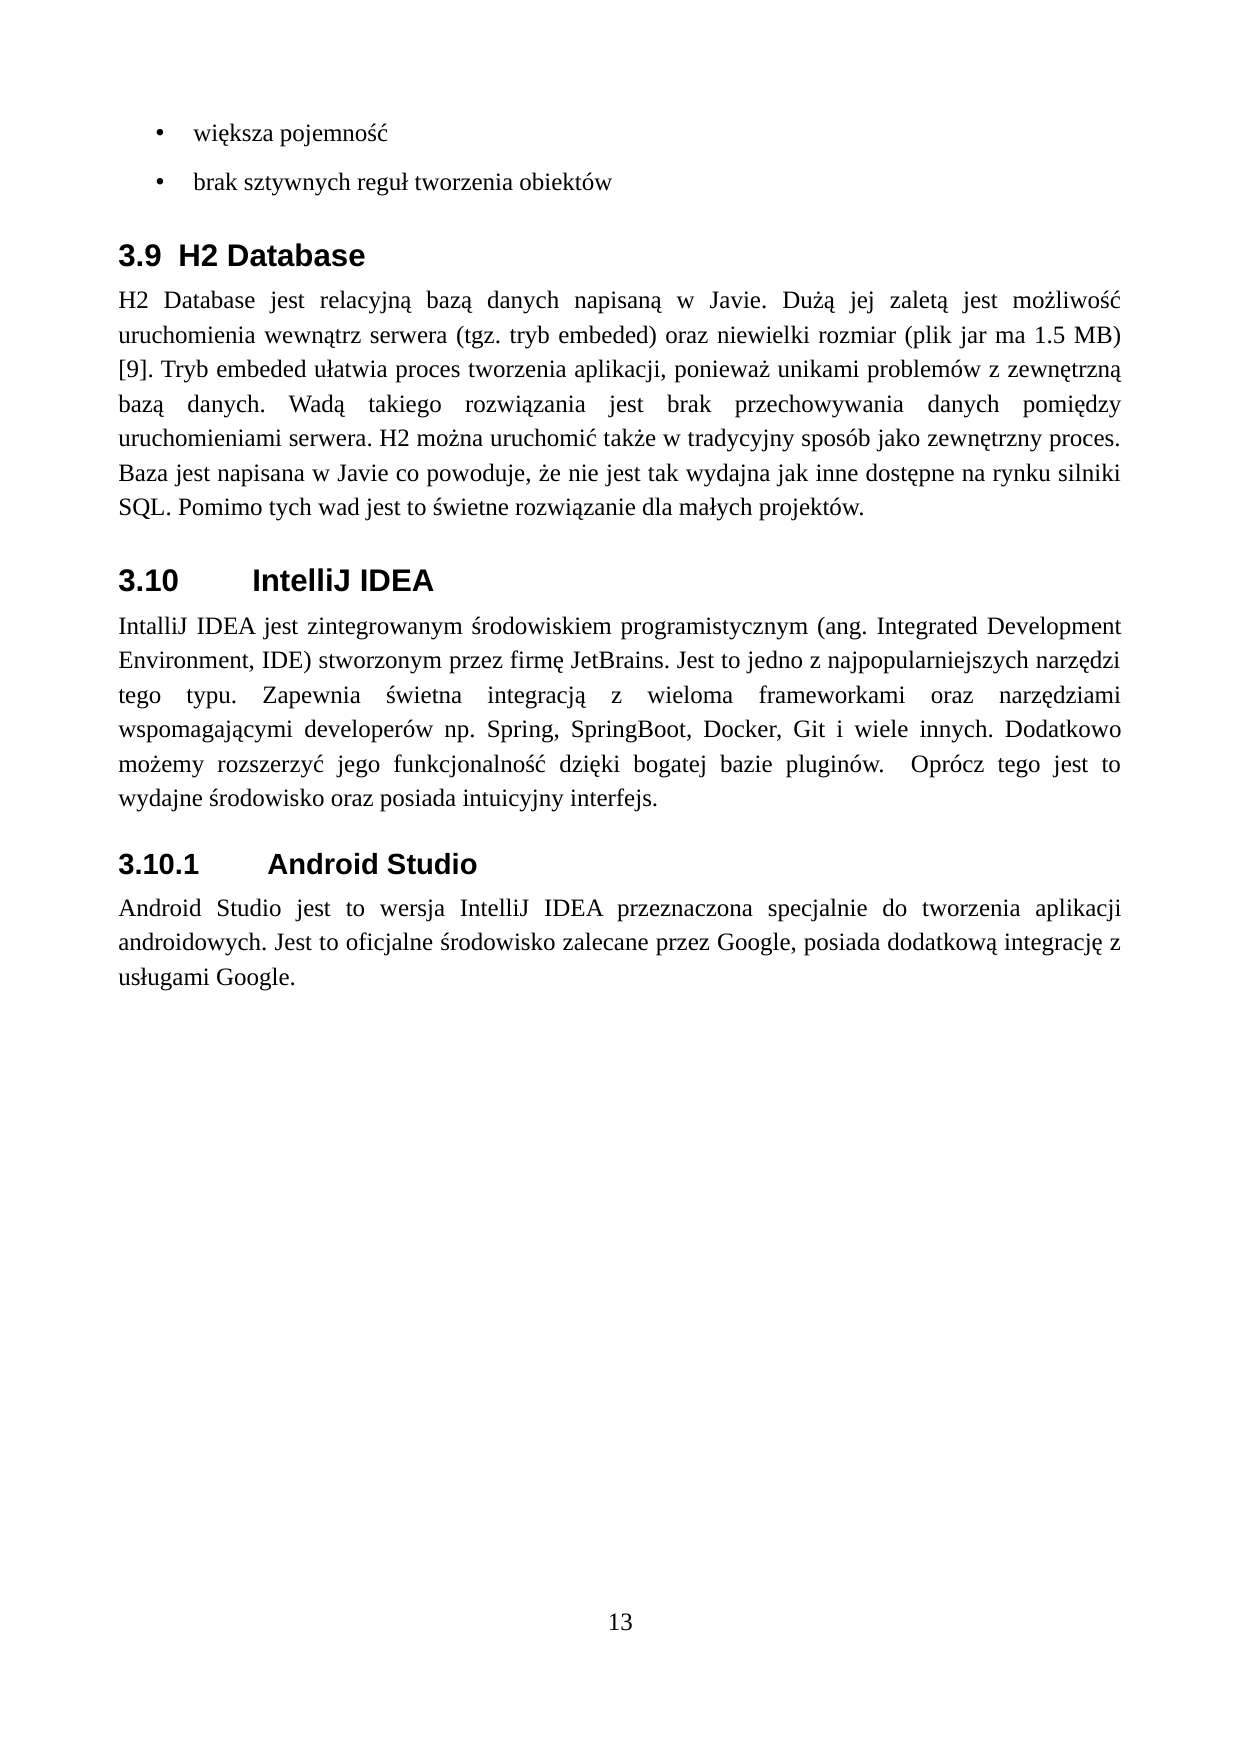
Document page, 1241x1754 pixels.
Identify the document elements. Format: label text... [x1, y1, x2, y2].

list brak sztywnych reguł tworzenia obiektów [156, 167, 1122, 196]
text H2 Database jest relacyjną bazą danych napisaną w Javie. Dużą jej zaletą jest możliwość uruchomienia wewnątrz serwera (tgz. tryb embeded) oraz niewielki rozmiar (plik jar ma 1.5 MB) [9]. Tryb embeded ułatwia proces tworzenia aplikacji, ponieważ unikami problemów z zewnętrzną bazą danych. Wadą takiego rozwiązania jest brak przechowywania danych pomiędzy uruchomieniami serwera. H2 można uruchomić także w tradycyjny sposób jako zewnętrzny proces. Baza jest napisana w Javie co powoduje, że nie jest tak wydajna jak inne dostępne na rynku silniki SQL. Pomimo tych wad jest to świetne rozwiązanie dla małych projektów. [118, 286, 1122, 521]
text Android Studio jest to wersja IntelliJ IDEA przeznaczona specjalnie do tworzenia aplikacji androidowych. Jest to oficjalne środowisko zalecane przez Google, posiada dodatkową integrację z usługami Google. [118, 893, 1122, 991]
subtitle H2 Database [118, 237, 1122, 273]
text IntalliJ IDEA jest zintegrowanym środowiskiem programistycznym (ang. Integrated Development Environment, IDE) stworzonym przez firmę JetBrains. Jest to jedno z najpopularniejszych narzędzi tego typu. Zapewnia świetna integracją z wieloma frameworkami oraz narzędziami wspomagającymi developerów np. Spring, SpringBoot, Docker, Git i wiele innych. Dodatkowo możemy rozszerzyć jego funkcjonalność dzięki bogatej bazie pluginów. Oprócz tego jest to wydajne środowisko oraz posiada intuicyjny interfejs. [118, 611, 1122, 812]
subtitle Android Studio [118, 847, 1122, 880]
list większa pojemność [156, 118, 1122, 147]
subtitle IntelliJ IDEA [118, 562, 1122, 598]
